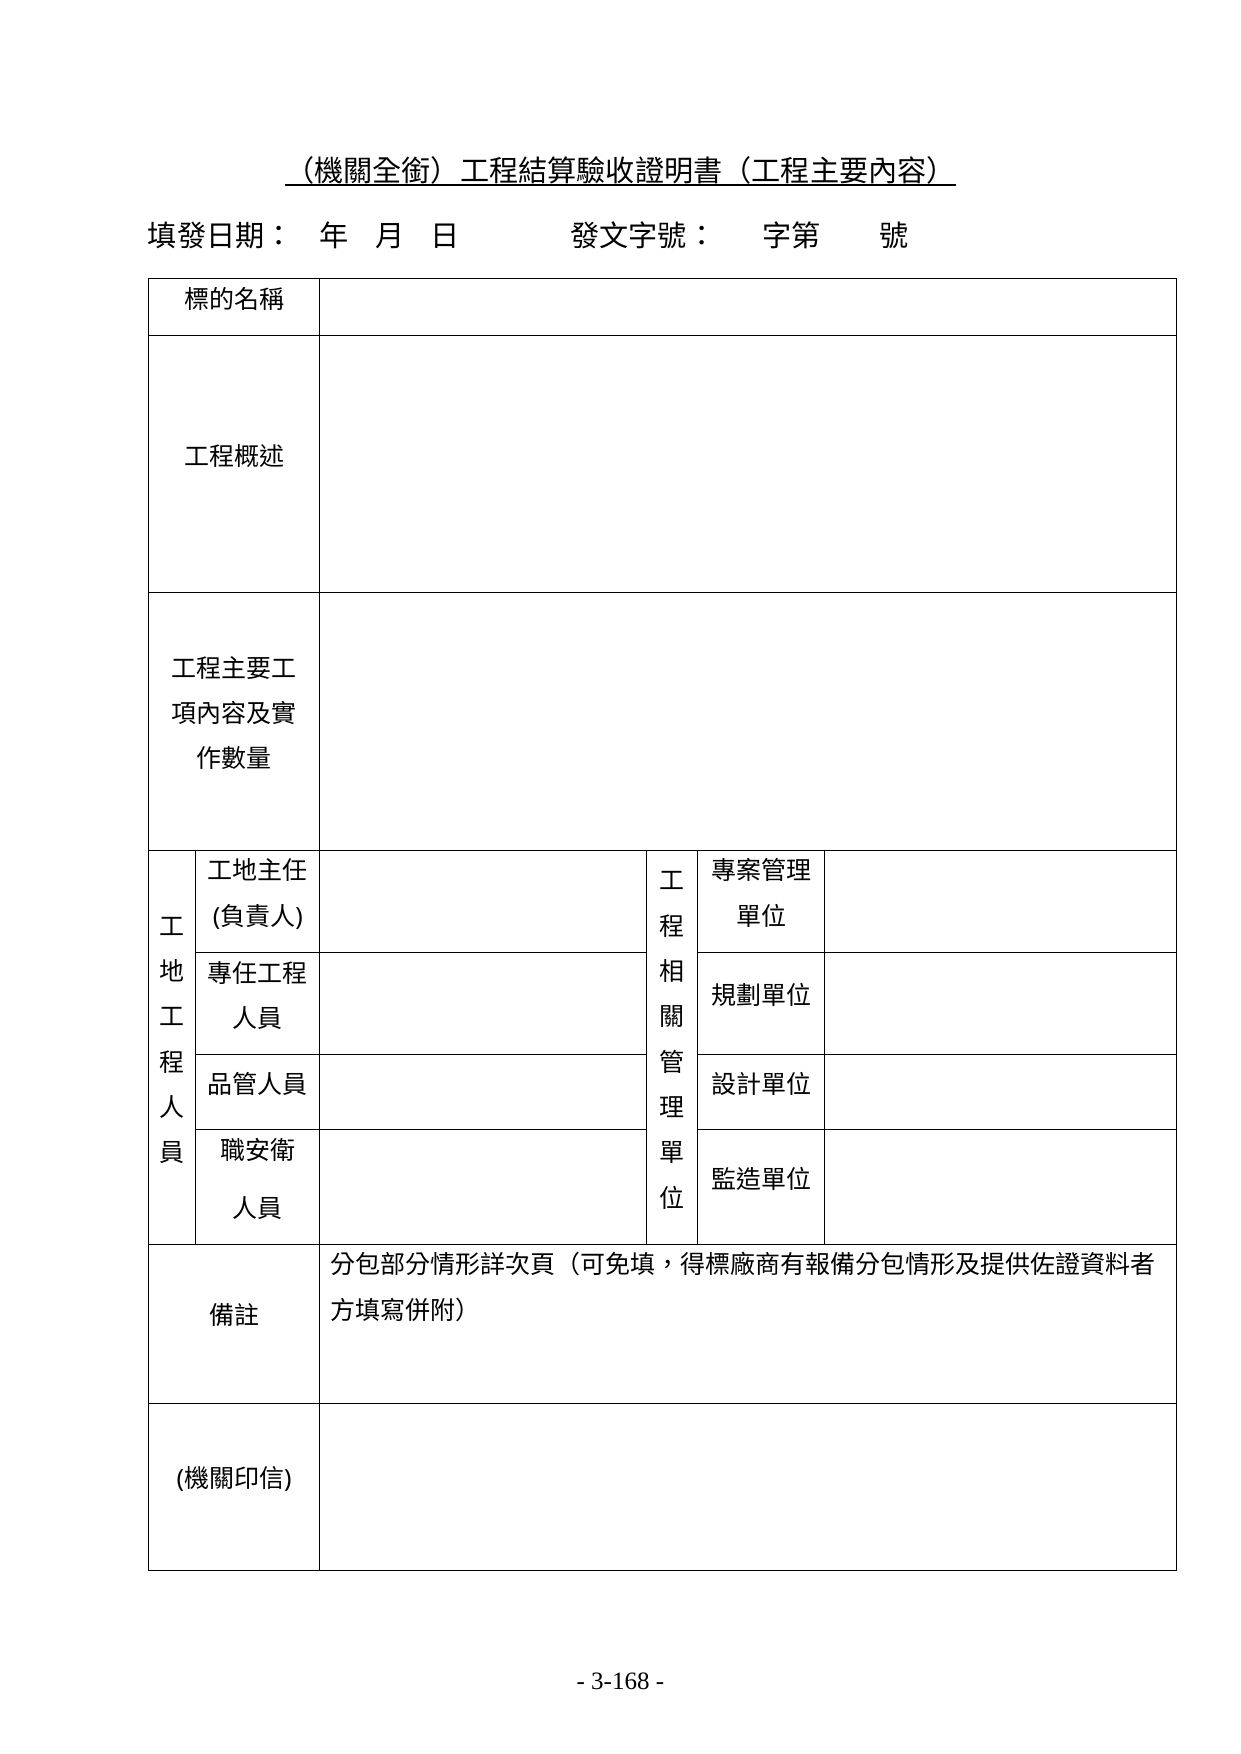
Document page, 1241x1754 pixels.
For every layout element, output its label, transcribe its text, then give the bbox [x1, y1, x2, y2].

table_cell [825, 1130, 1176, 1244]
table_cell 專任工程人員 [196, 953, 319, 1054]
table_cell [825, 851, 1176, 952]
table_header [320, 279, 1176, 335]
table_cell [320, 336, 1176, 592]
table_cell 分包部分情形詳次頁（可免填，得標廠商有報備分包情形及提供佐證資料者方填寫併附） [320, 1245, 1176, 1402]
table_cell (機關印信) [149, 1404, 319, 1569]
table_cell [825, 953, 1176, 1054]
table_header 標的名稱 [149, 279, 319, 335]
table_cell 工程概述 [149, 336, 319, 592]
table_cell [320, 953, 646, 1054]
table_cell 規劃單位 [698, 953, 824, 1054]
table_cell [825, 1055, 1176, 1129]
text 填發日期： 年 月 日 發文字號： 字第 號 [148, 213, 1092, 255]
table_cell [320, 593, 1176, 850]
table_cell [320, 1055, 646, 1129]
table_cell [320, 1404, 1176, 1569]
table_cell 工程主要工項內容及實作數量 [149, 593, 319, 850]
table_cell 監造單位 [698, 1130, 824, 1244]
table_cell [320, 851, 646, 952]
table_cell 工地主任(負責人) [196, 851, 319, 952]
table_cell 備註 [149, 1245, 319, 1402]
table_cell [320, 1130, 646, 1244]
text （機關全銜）工程結算驗收證明書（工程主要內容） [148, 148, 1092, 190]
table_cell 專案管理單位 [698, 851, 824, 952]
table_cell 工地工程人員 [149, 851, 195, 1244]
table_cell 品管人員 [196, 1055, 319, 1129]
table_cell 職安衛 人員 [196, 1130, 319, 1244]
table_cell 工程相關管理單位 [647, 851, 697, 1244]
table_cell 設計單位 [698, 1055, 824, 1129]
